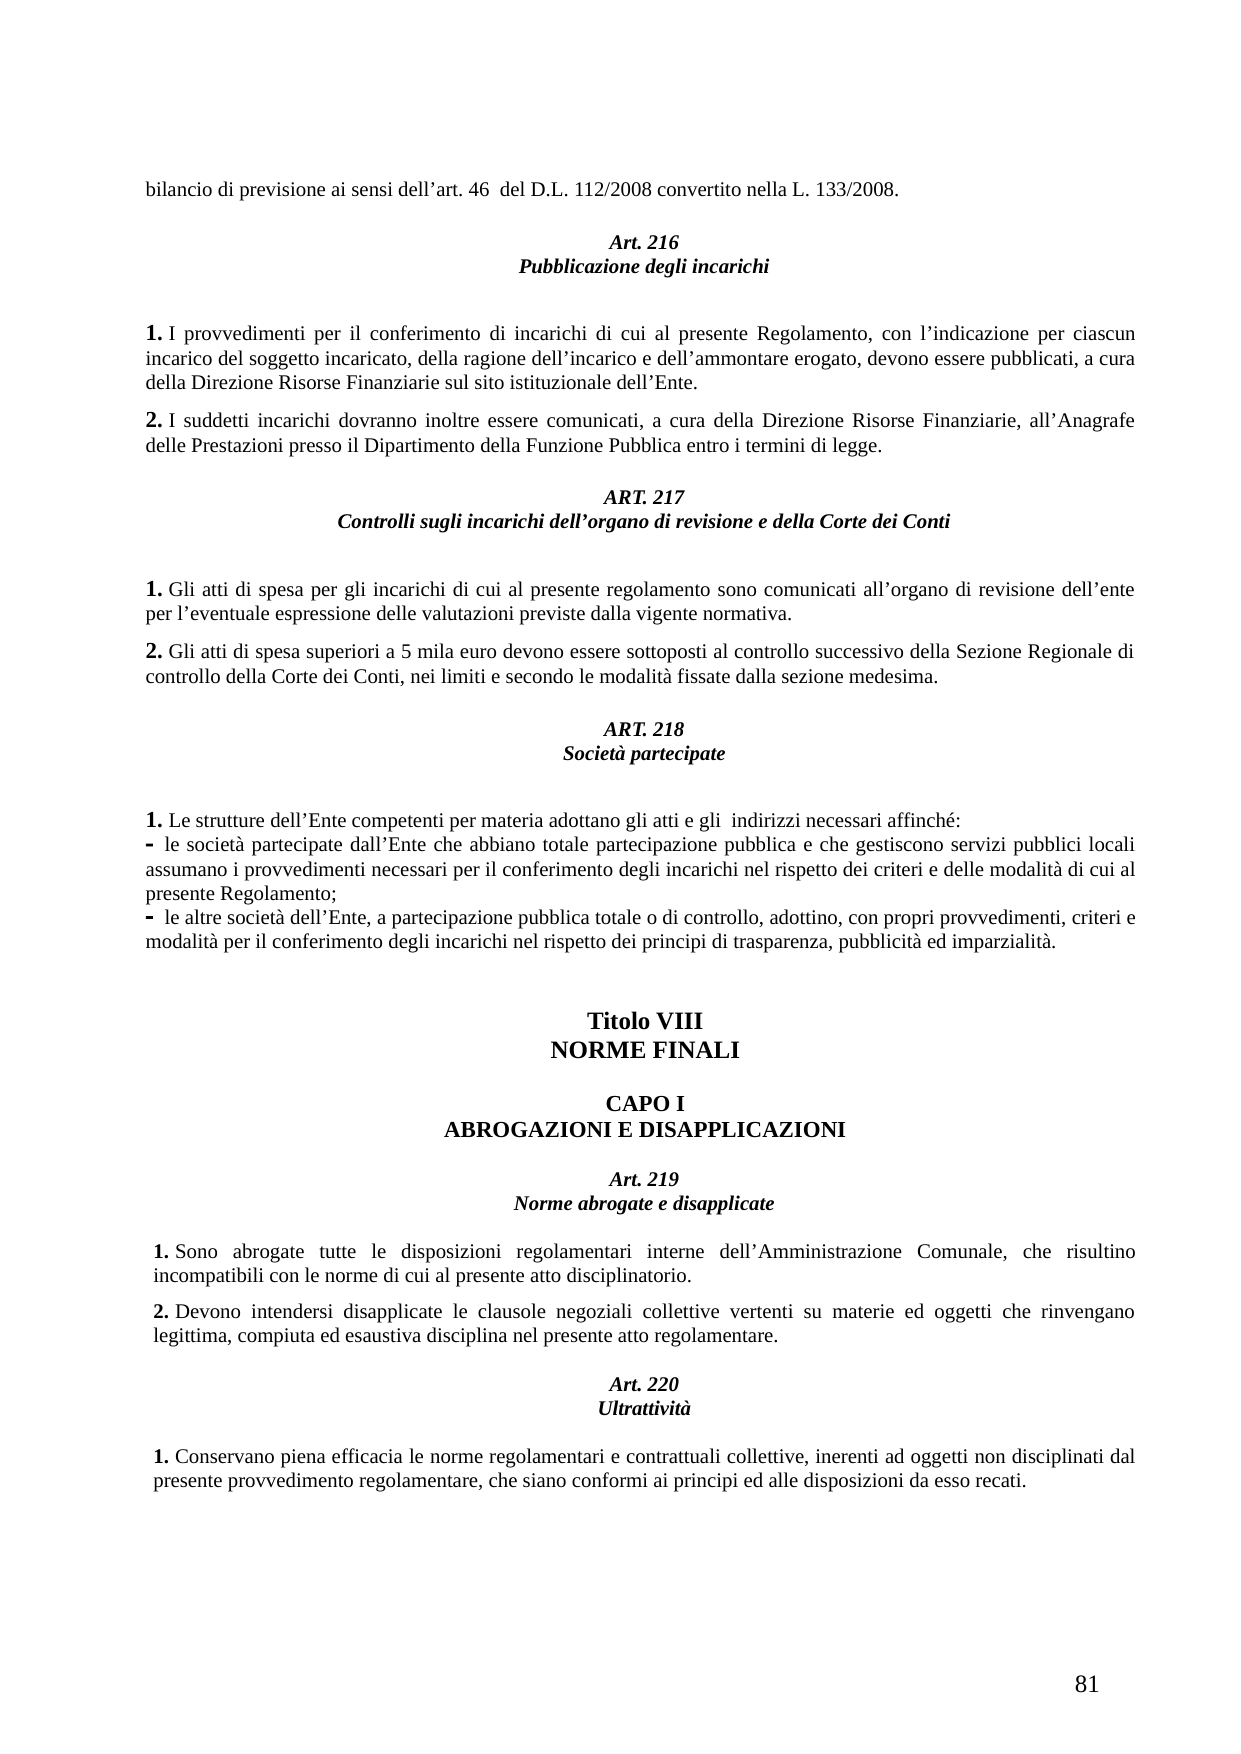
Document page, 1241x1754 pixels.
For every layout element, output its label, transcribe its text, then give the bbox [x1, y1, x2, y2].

list le altre società dell’Ente, a partecipazione pubblica totale o di controllo, adottino, con propri provvedimenti, criteri e modalità per il conferimento degli incarichi nel rispetto dei principi di trasparenza, pubblicità ed imparzialità. [145, 905, 1137, 953]
text Capo I [153, 1090, 1137, 1116]
text Società partecipate [153, 741, 1137, 765]
list le società partecipate dall’Ente che abbiano totale partecipazione pubblica e che gestiscono servizi pubblici locali assumano i provvedimenti necessari per il conferimento degli incarichi nel rispetto dei criteri e delle modalità di cui al presente Regolamento; [145, 832, 1137, 905]
text Pubblicazione degli incarichi [153, 254, 1137, 278]
list I suddetti incarichi dovranno inoltre essere comunicati, a cura della Direzione Risorse Finanziarie, all’Anagrafe delle Prestazioni presso il Dipartimento della Funzione Pubblica entro i termini di legge. [145, 406, 1137, 457]
text Norme abrogate e disapplicate [153, 1191, 1137, 1215]
text ART. 217 [153, 485, 1137, 509]
list Gli atti di spesa per gli incarichi di cui al presente regolamento sono comunicati all’organo di revisione dell’ente per l’eventuale espressione delle valutazioni previste dalla vigente normativa. [145, 574, 1137, 625]
text Controlli sugli incarichi dell’organo di revisione e della Corte dei Conti [153, 509, 1137, 533]
text Titolo VIII [153, 1006, 1137, 1035]
list Conservano piena efficacia le norme regolamentari e contrattuali collettive, inerenti ad oggetti non disciplinati dal presente provvedimento regolamentare, che siano conformi ai principi ed alle disposizioni da esso recati. [153, 1444, 1137, 1492]
text Art. 220 [153, 1372, 1137, 1396]
text Ultrattività [153, 1396, 1137, 1420]
text Art. 216 [153, 230, 1137, 254]
text Art. 219 [153, 1167, 1137, 1191]
text Abrogazioni e disapplicazioni [153, 1116, 1137, 1142]
list Devono intendersi disapplicate le clausole negoziali collettive vertenti su materie ed oggetti che rinvengano legittima, compiuta ed esaustiva disciplina nel presente atto regolamentare. [153, 1299, 1137, 1347]
list Le strutture dell’Ente competenti per materia adottano gli atti e gli indirizzi necessari affinché: [145, 806, 1137, 832]
text ART. 218 [153, 717, 1137, 741]
text NORME FINALI [153, 1035, 1137, 1063]
list bilancio di previsione ai sensi dell’art. 46 del D.L. 112/2008 convertito nella L. 133/2008. [145, 177, 1137, 201]
list I provvedimenti per il conferimento di incarichi di cui al presente Regolamento, con l’indicazione per ciascun incarico del soggetto incaricato, della ragione dell’incarico e dell’ammontare erogato, devono essere pubblicati, a cura della Direzione Risorse Finanziarie sul sito istituzionale dell’Ente. [145, 319, 1137, 394]
list Sono abrogate tutte le disposizioni regolamentari interne dell’Amministrazione Comunale, che risultino incompatibili con le norme di cui al presente atto disciplinatorio. [153, 1239, 1137, 1287]
list Gli atti di spesa superiori a 5 mila euro devono essere sottoposti al controllo successivo della Sezione Regionale di controllo della Corte dei Conti, nei limiti e secondo le modalità fissate dalla sezione medesima. [145, 637, 1137, 688]
